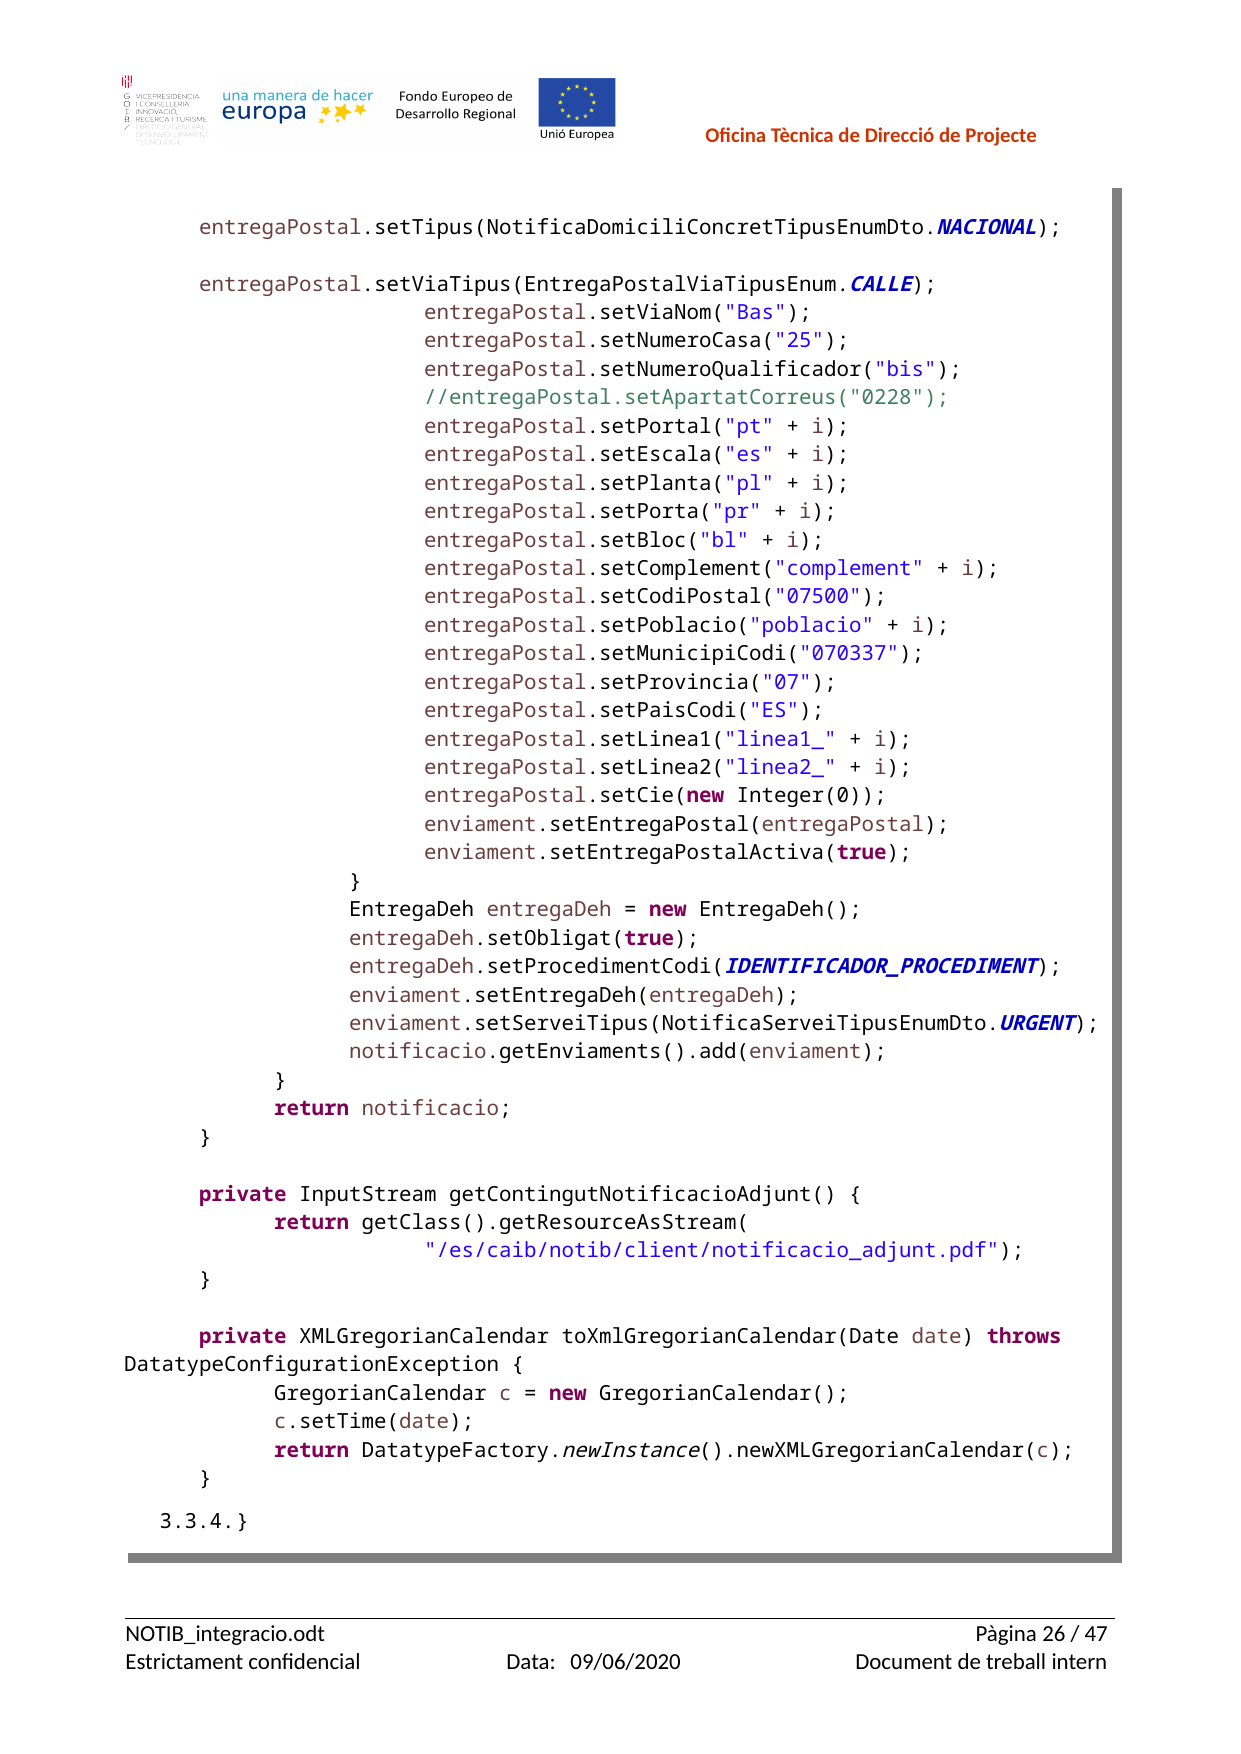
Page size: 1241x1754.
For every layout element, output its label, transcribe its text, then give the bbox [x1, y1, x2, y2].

table_header entregaPostal.setTipus(NotificaDomiciliConcretTipusEnumDto.NACIONAL); entregaPostal.setViaTipus(EntregaPostalViaTipusEnum.CALLE); entregaPostal.setViaNom("Bas"); entregaPostal.setNumeroCasa("25"); entregaPostal.setNumeroQualificador("bis"); //entregaPostal.setApartatCorreus("0228"); entregaPostal.setPortal("pt" + i); entregaPostal.setEscala("es" + i); entregaPostal.setPlanta("pl" + i); entregaPostal.setPorta("pr" + i); entregaPostal.setBloc("bl" + i); entregaPostal.setComplement("complement" + i); entregaPostal.setCodiPostal("07500"); entregaPostal.setPoblacio("poblacio" + i); entregaPostal.setMunicipiCodi("070337"); entregaPostal.setProvincia("07"); entregaPostal.setPaisCodi("ES"); entregaPostal.setLinea1("linea1_" + i); entregaPostal.setLinea2("linea2_" + i); entregaPostal.setCie(new Integer(0)); enviament.setEntregaPostal(entregaPostal); enviament.setEntregaPostalActiva(true); } EntregaDeh entregaDeh = new EntregaDeh(); entregaDeh.setObligat(true); entregaDeh.setProcedimentCodi(IDENTIFICADOR_PROCEDIMENT); enviament.setEntregaDeh(entregaDeh); enviament.setServeiTipus(NotificaServeiTipusEnumDto.URGENT); notificacio.getEnviaments().add(enviament); } return notificacio; } private InputStream getContingutNotificacioAdjunt() { return getClass().getResourceAsStream( "/es/caib/notib/client/notificacio_adjunt.pdf"); } private XMLGregorianCalendar toXmlGregorianCalendar(Date date) throws DatatypeConfigurationException { GregorianCalendar c = new GregorianCalendar(); c.setTime(date); return DatatypeFactory.newInstance().newXMLGregorianCalendar(c); } } [118, 178, 1112, 1553]
picture [219, 73, 621, 147]
picture [118, 73, 213, 147]
